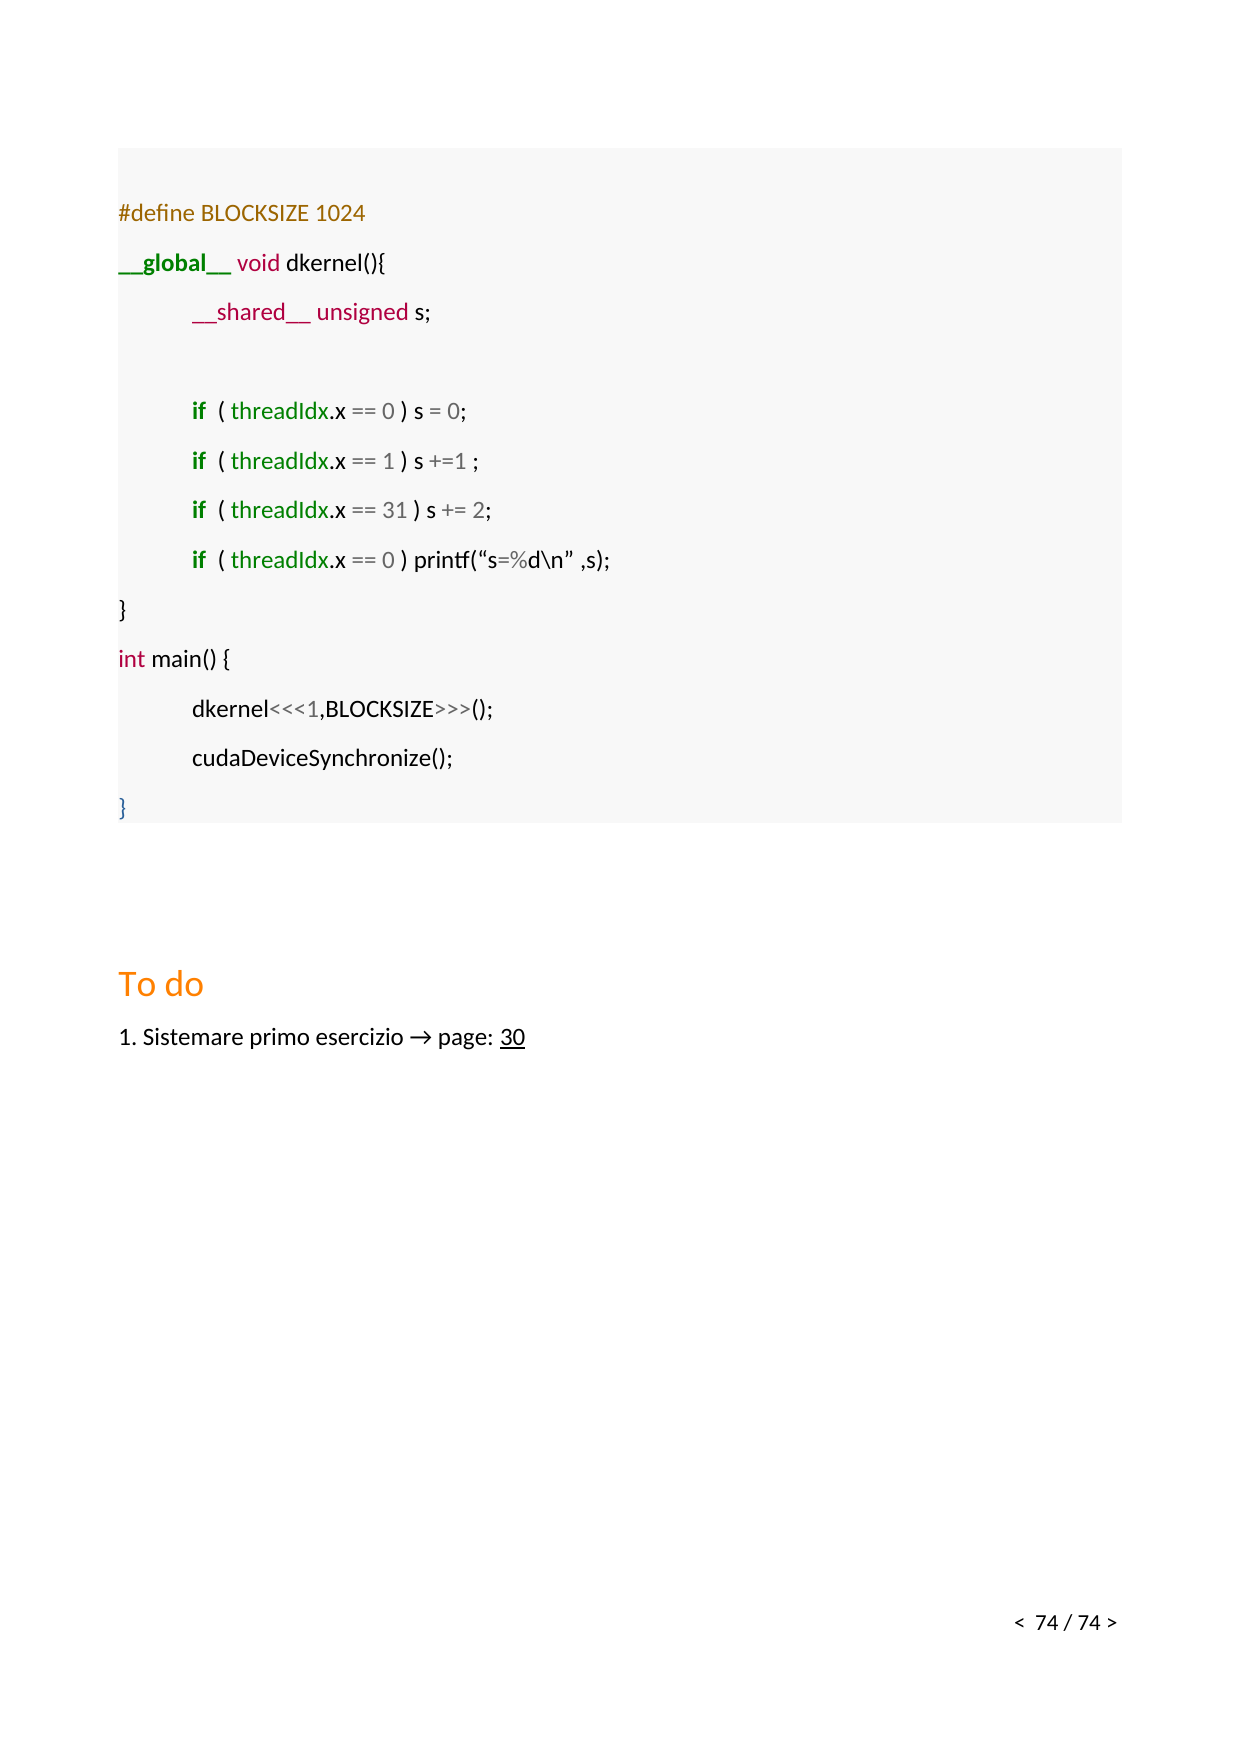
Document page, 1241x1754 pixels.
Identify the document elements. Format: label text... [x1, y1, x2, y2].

text if ( threadIdx.x == 1 ) s +=1 ; [118, 445, 1122, 476]
text } [118, 594, 1122, 624]
text #define BLOCKSIZE 1024 [118, 197, 1122, 228]
text int main() { [118, 643, 1122, 674]
text cudaDeviceSynchronize(); [118, 743, 1122, 773]
text 1. Sistemare primo esercizio → page: 30 [118, 1021, 1122, 1052]
text __global__ void dkernel(){ [118, 247, 1122, 277]
subtitle To do [118, 960, 1122, 1006]
text if ( threadIdx.x == 31 ) s += 2; [118, 495, 1122, 525]
text dkernel<<<1,BLOCKSIZE>>>(); [118, 693, 1122, 723]
text if ( threadIdx.x == 0 ) s = 0; [118, 396, 1122, 426]
text } [118, 792, 1122, 823]
text __shared__ unsigned s; [118, 296, 1122, 327]
text if ( threadIdx.x == 0 ) printf(“s=%d\n” ,s); [118, 544, 1122, 575]
